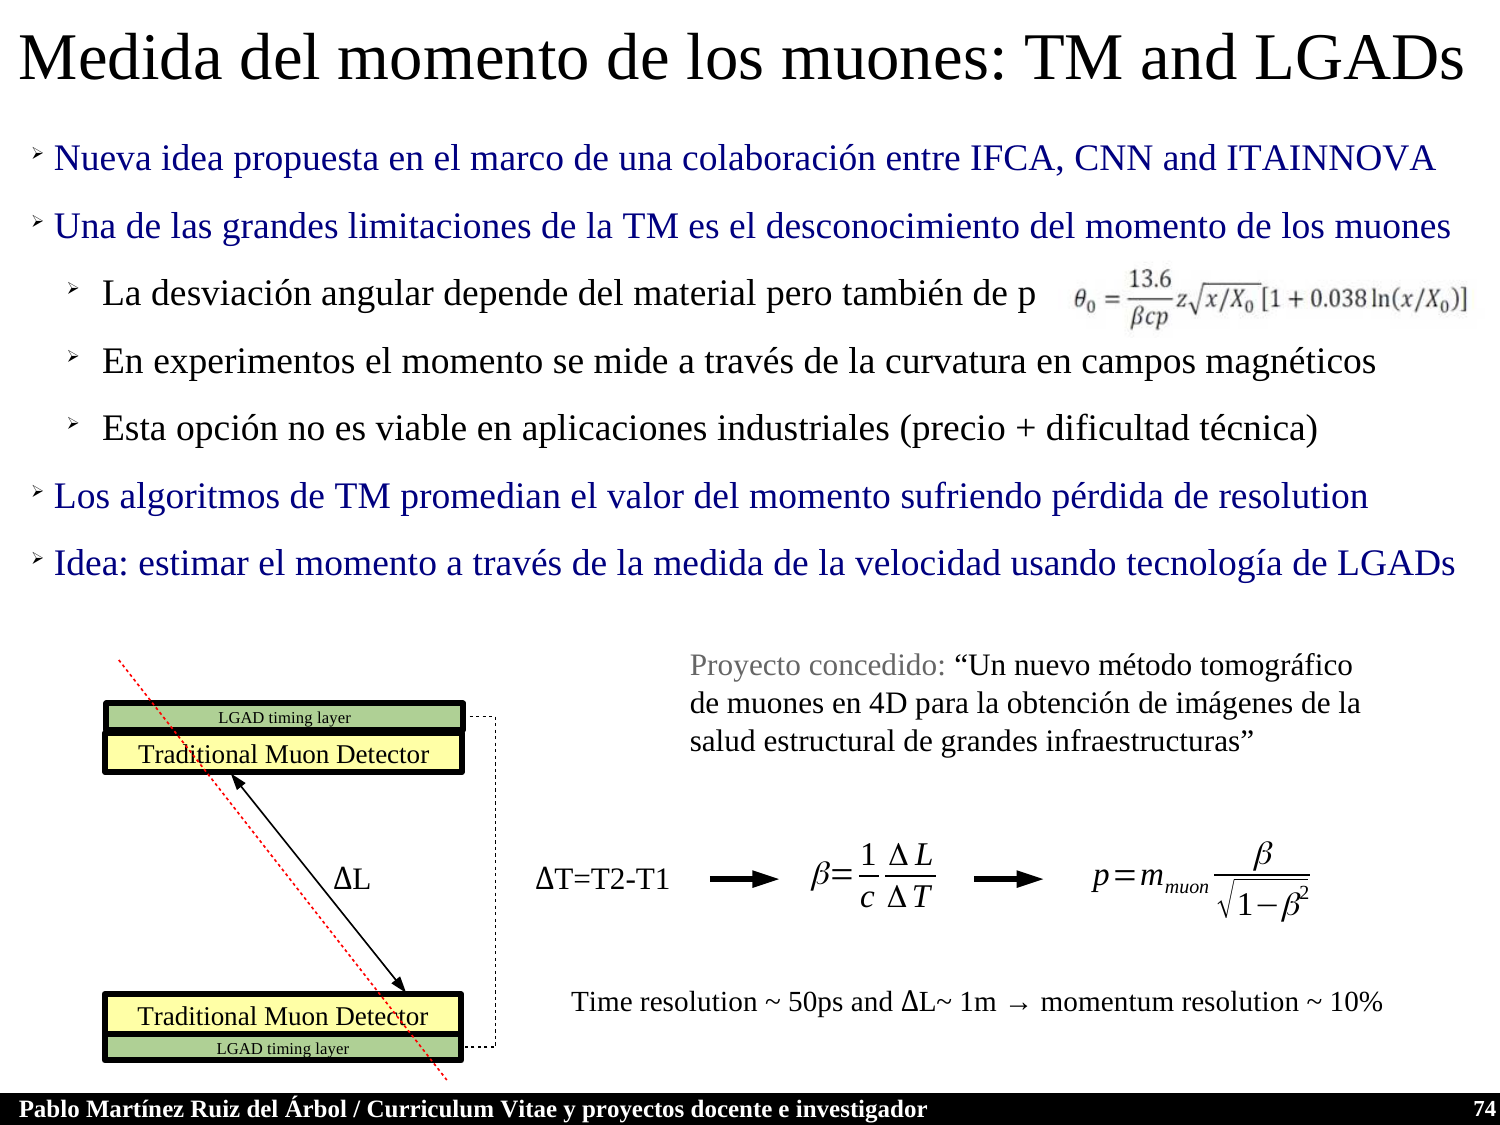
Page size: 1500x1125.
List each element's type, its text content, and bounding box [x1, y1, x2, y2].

text_box Proyecto concedido: “Un nuevo método tomográfico de muones en 4D para la obtención de imágenes de la salud estructural de grandes infraestructuras” [675, 635, 1396, 766]
text_box Nueva idea propuesta en el marco de una colaboración entre IFCA, CNN and ITAINNOVA Una de las grandes limitaciones de la TM es el desconocimiento del momento de los muones La desviación angular depende del material pero también de p En experimentos el momento se mide a través de la curvatura en campos magnéticos Esta opción no es viable en aplicaciones industriales (precio + dificultad técnica) Los algoritmos de TM promedian el valor del momento sufriendo pérdida de resolution Idea: estimar el momento a través de la medida de la velocidad usando tecnología de LGADs [11, 98, 1500, 279]
text_box ΔL [318, 849, 407, 903]
text_box LGAD timing layer [104, 1034, 462, 1061]
picture [1058, 251, 1485, 338]
text_box Medida del momento de los muones: TM and LGADs [0, 3, 1500, 111]
chart [803, 835, 944, 916]
text_box Traditional Muon Detector [104, 994, 462, 1034]
chart [1083, 840, 1319, 925]
text_box ΔT=T2-T1 [520, 849, 704, 903]
text_box LGAD timing layer [106, 703, 463, 730]
text_box Time resolution ~ 50ps and ΔL~ 1m → momentum resolution ~ 10% [556, 973, 1427, 1025]
text_box Traditional Muon Detector [105, 732, 462, 773]
